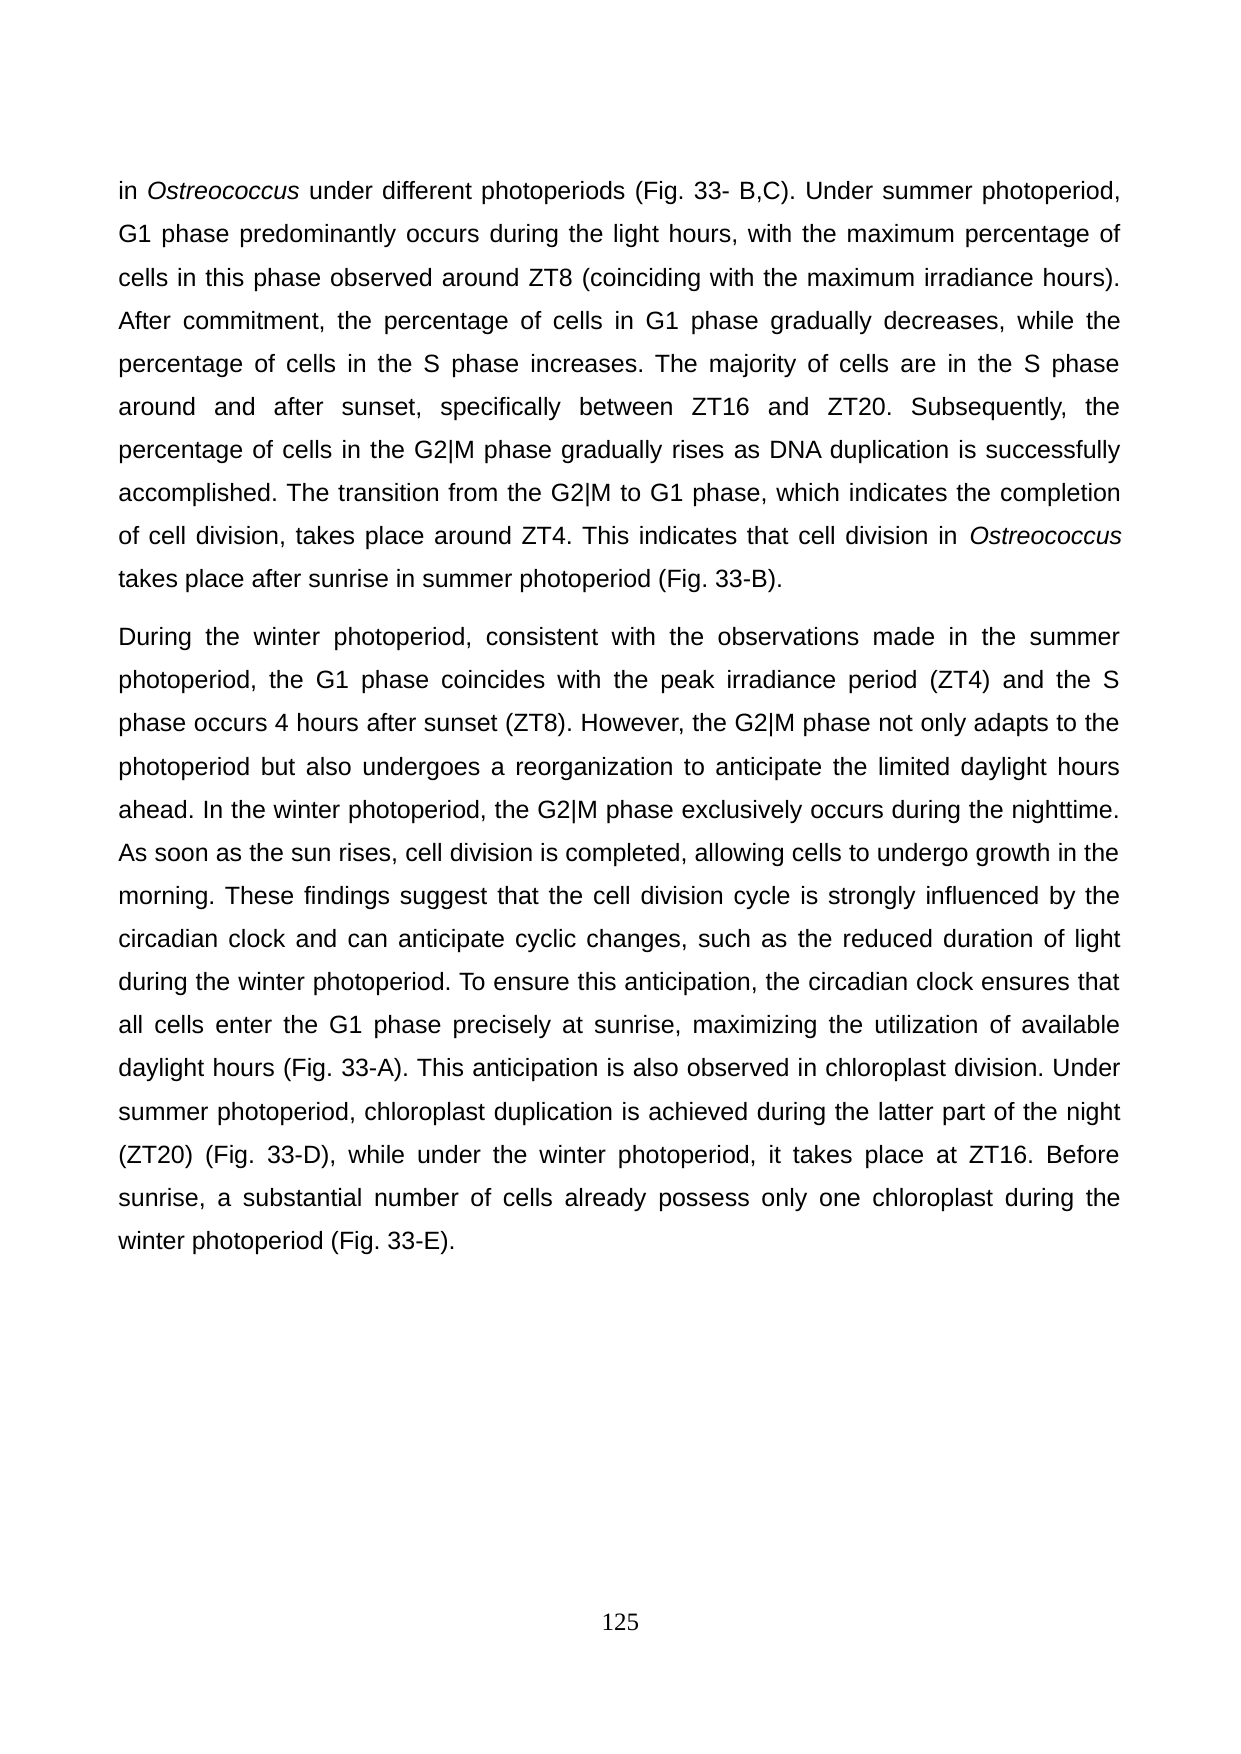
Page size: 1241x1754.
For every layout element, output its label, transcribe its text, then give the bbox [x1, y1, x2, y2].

text During the winter photoperiod, consistent with the observations made in the summer photoperiod, the G1 phase coincides with the peak irradiance period (ZT4) and the S phase occurs 4 hours after sunset (ZT8). However, the G2|M phase not only adapts to the photoperiod but also undergoes a reorganization to anticipate the limited daylight hours ahead. In the winter photoperiod, the G2|M phase exclusively occurs during the nighttime. As soon as the sun rises, cell division is completed, allowing cells to undergo growth in the morning. These findings suggest that the cell division cycle is strongly influenced by the circadian clock and can anticipate cyclic changes, such as the reduced duration of light during the winter photoperiod. To ensure this anticipation, the circadian clock ensures that all cells enter the G1 phase precisely at sunrise, maximizing the utilization of available daylight hours (Fig. 33-A). This anticipation is also observed in chloroplast division. Under summer photoperiod, chloroplast duplication is achieved during the latter part of the night (ZT20) (Fig. 33-D), while under the winter photoperiod, it takes place at ZT16. Before sunrise, a substantial number of cells already possess only one chloroplast during the winter photoperiod (Fig. 33-E). [118, 622, 1122, 1255]
text in Ostreococcus under different photoperiods (Fig. 33- B,C). Under summer photoperiod, G1 phase predominantly occurs during the light hours, with the maximum percentage of cells in this phase observed around ZT8 (coinciding with the maximum irradiance hours). After commitment, the percentage of cells in G1 phase gradually decreases, while the percentage of cells in the S phase increases. The majority of cells are in the S phase around and after sunset, specifically between ZT16 and ZT20. Subsequently, the percentage of cells in the G2|M phase gradually rises as DNA duplication is successfully accomplished. The transition from the G2|M to G1 phase, which indicates the completion of cell division, takes place around ZT4. This indicates that cell division in Ostreococcus takes place after sunrise in summer photoperiod (Fig. 33-B). [118, 176, 1122, 593]
